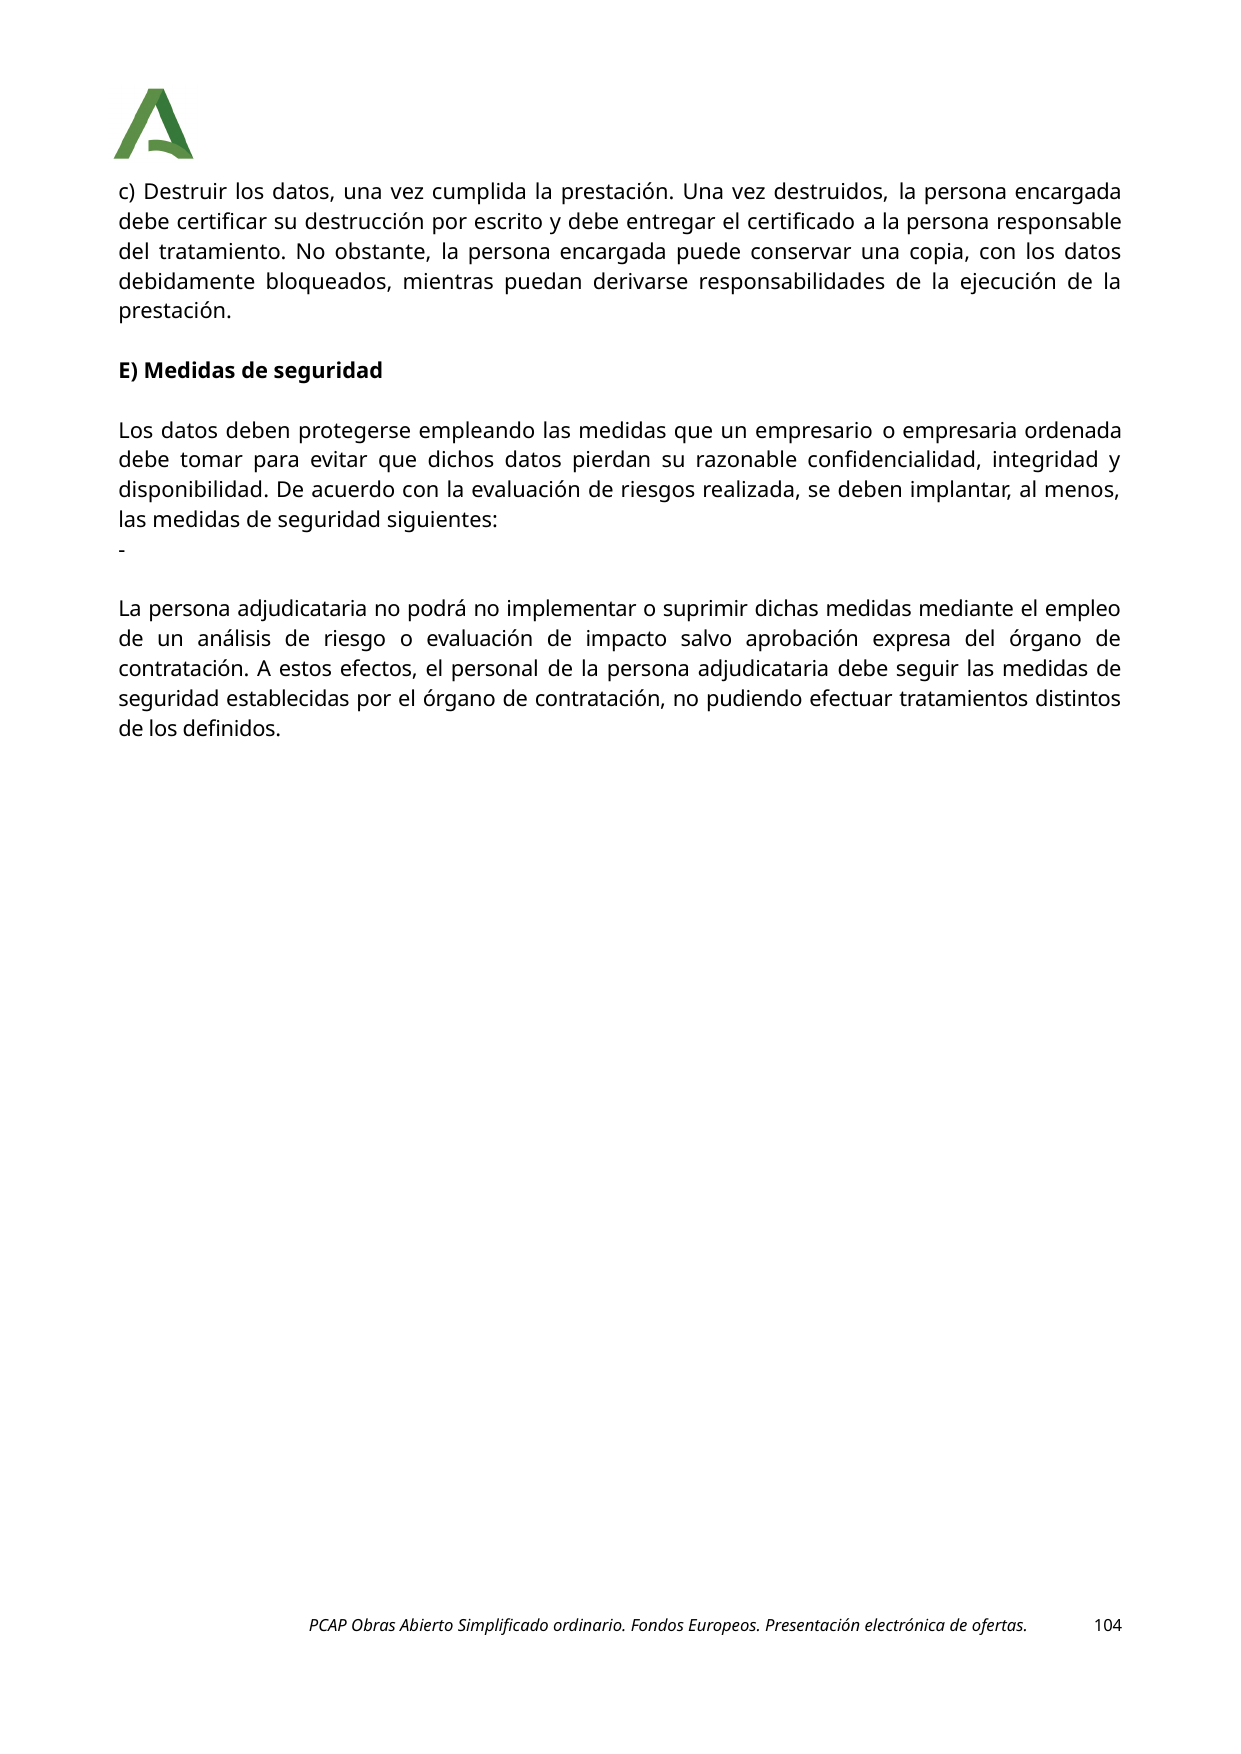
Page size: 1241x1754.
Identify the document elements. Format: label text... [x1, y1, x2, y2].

text La persona adjudicataria no podrá no implementar o suprimir dichas medidas mediante el empleo de un análisis de riesgo o evaluación de impacto salvo aprobación expresa del órgano de contratación. A estos efectos, el personal de la persona adjudicataria debe seguir las medidas de seguridad establecidas por el órgano de contratación, no pudiendo efectuar tratamientos distintos de los definidos. [118, 593, 1122, 742]
text - [118, 534, 1122, 564]
text c) Destruir los datos, una vez cumplida la prestación. Una vez destruidos, la persona encargada debe certificar su destrucción por escrito y debe entregar el certificado a la persona responsable del tratamiento. No obstante, la persona encargada puede conservar una copia, con los datos debidamente bloqueados, mientras puedan derivarse responsabilidades de la ejecución de la prestación. [118, 176, 1122, 325]
text Los datos deben protegerse empleando las medidas que un empresario o empresaria ordenada debe tomar para evitar que dichos datos pierdan su razonable confidencialidad, integridad y disponibilidad. De acuerdo con la evaluación de riesgos realizada, se deben implantar, al menos, las medidas de seguridad siguientes: [118, 415, 1122, 534]
text E) Medidas de seguridad [118, 355, 1122, 385]
picture [109, 84, 198, 163]
